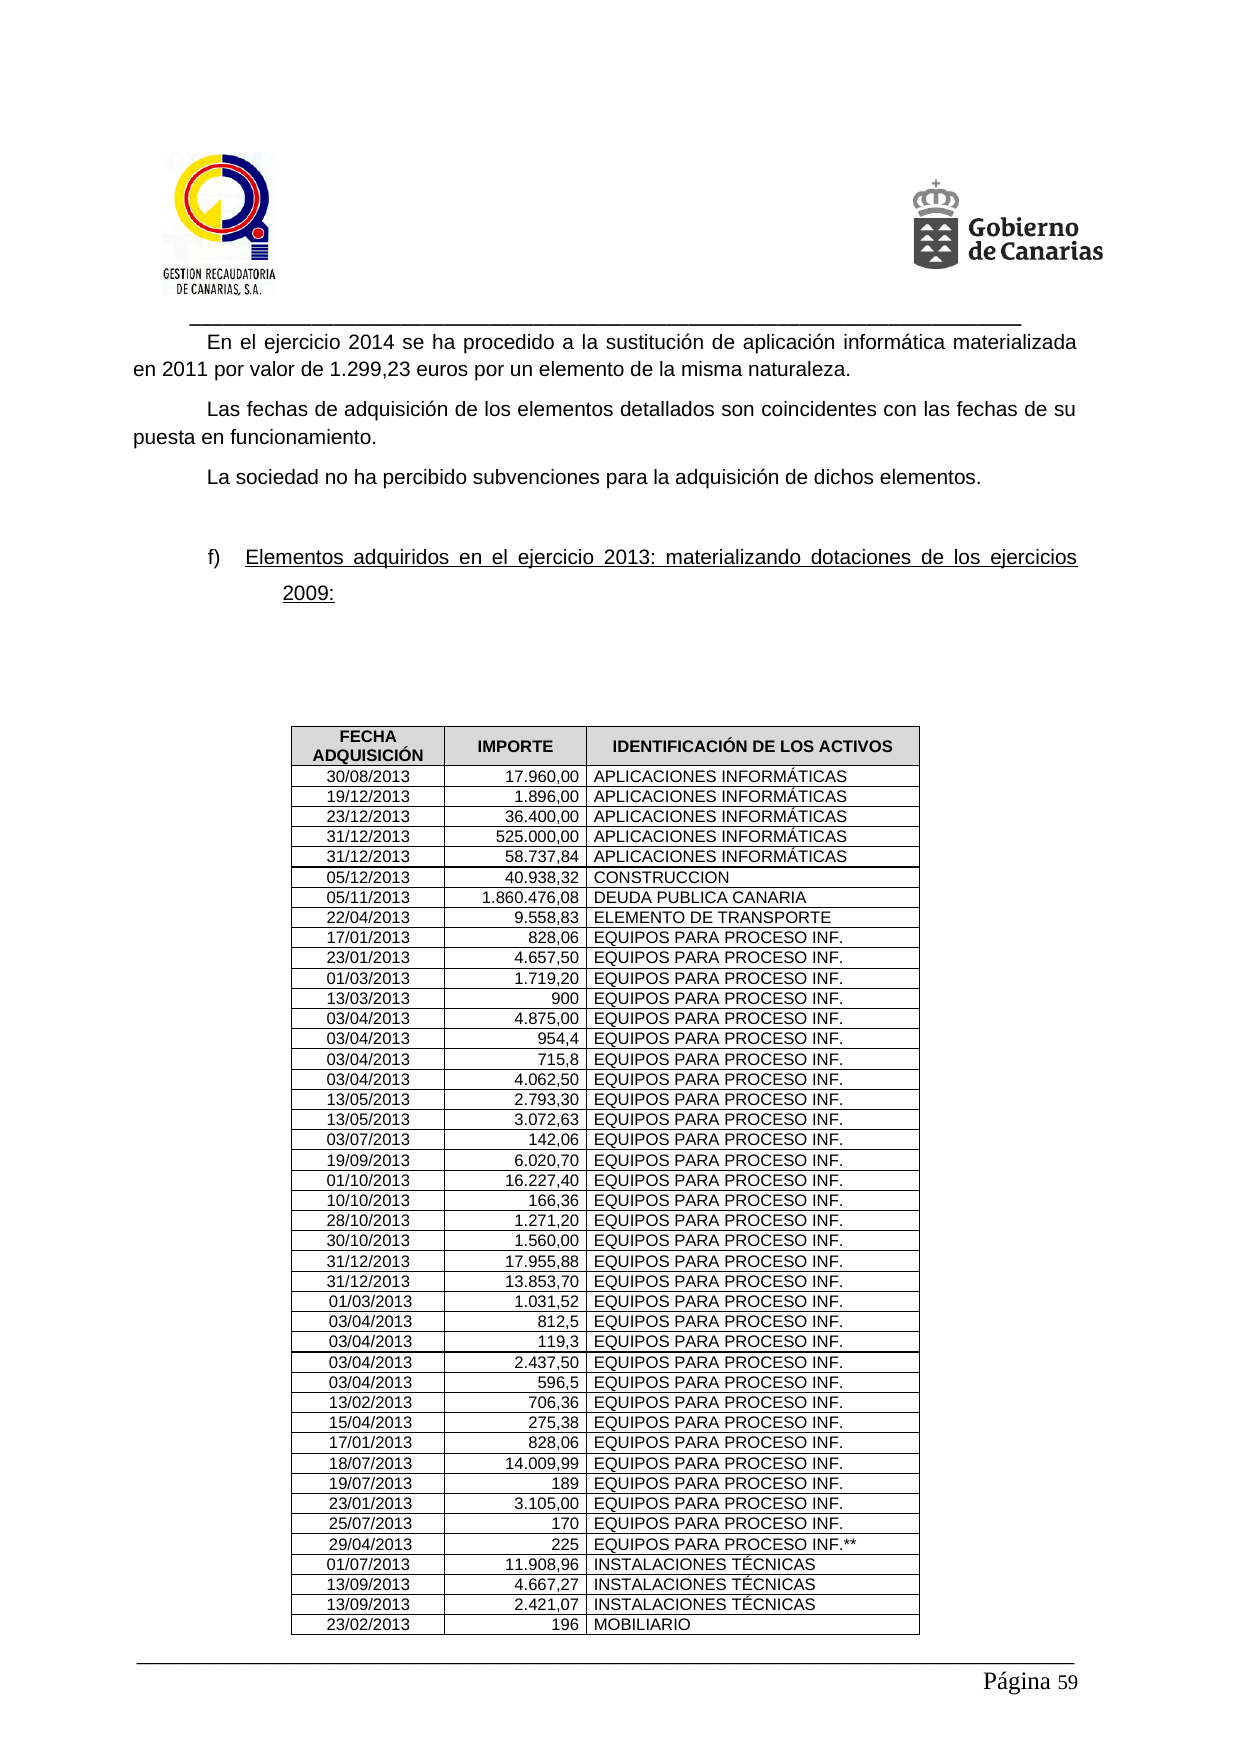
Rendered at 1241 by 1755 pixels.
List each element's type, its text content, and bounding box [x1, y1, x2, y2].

table_cell APLICACIONES INFORMÁTICAS [587, 807, 919, 826]
table_cell 17/01/2013 [292, 928, 444, 947]
table_cell 828,06 [445, 1433, 586, 1452]
table_cell 03/04/2013 [292, 1373, 444, 1392]
table_header IDENTIFICACIÓN DE LOS ACTIVOS [587, 727, 919, 765]
table_cell 25/07/2013 [292, 1514, 444, 1533]
table_cell 16.227,40 [445, 1171, 586, 1190]
table_cell 166,36 [445, 1191, 586, 1210]
table_cell 31/12/2013 [292, 1272, 444, 1291]
table_cell 10/10/2013 [292, 1191, 444, 1210]
table_cell 19/07/2013 [292, 1474, 444, 1493]
table_cell 225 [445, 1534, 586, 1553]
table_cell EQUIPOS PARA PROCESO INF.** [587, 1534, 919, 1553]
table_cell 3.105,00 [445, 1494, 586, 1513]
table_cell 170 [445, 1514, 586, 1533]
table_cell 19/09/2013 [292, 1150, 444, 1169]
table_cell EQUIPOS PARA PROCESO INF. [587, 1514, 919, 1533]
table_cell 31/12/2013 [292, 1251, 444, 1271]
table_cell 4.657,50 [445, 948, 586, 967]
table_cell 142,06 [445, 1130, 586, 1149]
table_cell EQUIPOS PARA PROCESO INF. [587, 1150, 919, 1169]
table_cell 29/04/2013 [292, 1534, 444, 1553]
table_cell 28/10/2013 [292, 1211, 444, 1230]
table_cell 30/10/2013 [292, 1231, 444, 1250]
text Las fechas de adquisición de los elementos detallados son coincidentes con las fechas de su puesta en funcionamiento. [133, 397, 1078, 449]
table_cell EQUIPOS PARA PROCESO INF. [587, 989, 919, 1008]
table_cell 40.938,32 [445, 868, 586, 887]
table_cell 1.271,20 [445, 1211, 586, 1230]
table_cell CONSTRUCCION [587, 868, 919, 887]
table_cell 706,36 [445, 1393, 586, 1412]
table_cell EQUIPOS PARA PROCESO INF. [587, 1474, 919, 1493]
table_cell 03/07/2013 [292, 1130, 444, 1149]
table_cell APLICACIONES INFORMÁTICAS [587, 827, 919, 846]
table_cell 2.421,07 [445, 1595, 586, 1614]
table_cell 01/03/2013 [292, 969, 444, 988]
table_cell 22/04/2013 [292, 908, 444, 927]
table_cell 17/01/2013 [292, 1433, 444, 1452]
table_cell EQUIPOS PARA PROCESO INF. [587, 1251, 919, 1271]
table_cell EQUIPOS PARA PROCESO INF. [587, 1393, 919, 1412]
table_cell 23/12/2013 [292, 807, 444, 826]
text La sociedad no ha percibido subvenciones para la adquisición de dichos elementos. [133, 465, 1078, 489]
table_cell 01/10/2013 [292, 1171, 444, 1190]
table_cell EQUIPOS PARA PROCESO INF. [587, 1070, 919, 1089]
table_cell 30/08/2013 [292, 766, 444, 786]
table_cell EQUIPOS PARA PROCESO INF. [587, 1373, 919, 1392]
table_cell 15/04/2013 [292, 1413, 444, 1432]
table_cell 14.009,99 [445, 1454, 586, 1473]
table_cell EQUIPOS PARA PROCESO INF. [587, 1029, 919, 1048]
text En el ejercicio 2014 se ha procedido a la sustitución de aplicación informática materializada en 2011 por valor de 1.299,23 euros por un elemento de la misma naturaleza. [133, 330, 1078, 381]
table_cell ELEMENTO DE TRANSPORTE [587, 908, 919, 927]
table_cell 05/11/2013 [292, 888, 444, 907]
table_cell EQUIPOS PARA PROCESO INF. [587, 1191, 919, 1210]
table_cell 13/05/2013 [292, 1090, 444, 1109]
table_cell DEUDA PUBLICA CANARIA [587, 888, 919, 907]
table_cell APLICACIONES INFORMÁTICAS [587, 847, 919, 866]
table_cell EQUIPOS PARA PROCESO INF. [587, 1353, 919, 1372]
table_cell EQUIPOS PARA PROCESO INF. [587, 1292, 919, 1311]
table_cell 03/04/2013 [292, 1332, 444, 1351]
table_cell 13/09/2013 [292, 1575, 444, 1594]
table_cell 954,4 [445, 1029, 586, 1048]
table_cell 03/04/2013 [292, 1009, 444, 1028]
table_cell 1.031,52 [445, 1292, 586, 1311]
table_cell 03/04/2013 [292, 1029, 444, 1048]
table_cell 4.062,50 [445, 1070, 586, 1089]
table_cell INSTALACIONES TÉCNICAS [587, 1575, 919, 1594]
table_cell 4.667,27 [445, 1575, 586, 1594]
table_cell 17.960,00 [445, 766, 586, 786]
table_cell 03/04/2013 [292, 1049, 444, 1068]
table_cell 58.737,84 [445, 847, 586, 866]
table_cell EQUIPOS PARA PROCESO INF. [587, 1433, 919, 1452]
table_cell 1.719,20 [445, 969, 586, 988]
table_cell 01/03/2013 [292, 1292, 444, 1311]
table_cell 196 [445, 1615, 586, 1634]
table_cell 23/02/2013 [292, 1615, 444, 1634]
table_cell 900 [445, 989, 586, 1008]
table_cell 31/12/2013 [292, 847, 444, 866]
table_cell 1.896,00 [445, 787, 586, 806]
table_cell 1.860.476,08 [445, 888, 586, 907]
table_cell 13/03/2013 [292, 989, 444, 1008]
table_cell 9.558,83 [445, 908, 586, 927]
table_header IMPORTE [445, 727, 586, 765]
table_cell APLICACIONES INFORMÁTICAS [587, 787, 919, 806]
table_cell EQUIPOS PARA PROCESO INF. [587, 1171, 919, 1190]
table_cell 275,38 [445, 1413, 586, 1432]
table_cell 01/07/2013 [292, 1555, 444, 1574]
table_cell 715,8 [445, 1049, 586, 1068]
table_cell EQUIPOS PARA PROCESO INF. [587, 1272, 919, 1291]
table_cell 36.400,00 [445, 807, 586, 826]
table_cell 13/05/2013 [292, 1110, 444, 1129]
table_header FECHA ADQUISICIÓN [292, 727, 444, 765]
table_cell 596,5 [445, 1373, 586, 1392]
table_cell EQUIPOS PARA PROCESO INF. [587, 1090, 919, 1109]
table_cell 03/04/2013 [292, 1070, 444, 1089]
table_cell EQUIPOS PARA PROCESO INF. [587, 1454, 919, 1473]
table_cell 17.955,88 [445, 1251, 586, 1271]
table_cell 11.908,96 [445, 1555, 586, 1574]
table_cell 13/02/2013 [292, 1393, 444, 1412]
list Elementos adquiridos en el ejercicio 2013: materializando dotaciones de los ejercicios 2009: [208, 545, 1078, 604]
table_cell 3.072,63 [445, 1110, 586, 1129]
table_cell 18/07/2013 [292, 1454, 444, 1473]
table_cell 23/01/2013 [292, 1494, 444, 1513]
table_cell EQUIPOS PARA PROCESO INF. [587, 1231, 919, 1250]
table_cell 6.020,70 [445, 1150, 586, 1169]
table_cell 13.853,70 [445, 1272, 586, 1291]
table_cell 19/12/2013 [292, 787, 444, 806]
table_cell EQUIPOS PARA PROCESO INF. [587, 928, 919, 947]
table_cell EQUIPOS PARA PROCESO INF. [587, 1413, 919, 1432]
table_cell 525.000,00 [445, 827, 586, 846]
table_cell EQUIPOS PARA PROCESO INF. [587, 1312, 919, 1331]
table_cell EQUIPOS PARA PROCESO INF. [587, 1049, 919, 1068]
table_cell 812,5 [445, 1312, 586, 1331]
table_cell 189 [445, 1474, 586, 1493]
table_cell 828,06 [445, 928, 586, 947]
table_cell MOBILIARIO [587, 1615, 919, 1634]
table_cell 4.875,00 [445, 1009, 586, 1028]
table_cell 03/04/2013 [292, 1312, 444, 1331]
table_cell 2.793,30 [445, 1090, 586, 1109]
table_cell EQUIPOS PARA PROCESO INF. [587, 1332, 919, 1351]
table_cell 23/01/2013 [292, 948, 444, 967]
table_cell EQUIPOS PARA PROCESO INF. [587, 1130, 919, 1149]
table_cell 31/12/2013 [292, 827, 444, 846]
table_cell EQUIPOS PARA PROCESO INF. [587, 969, 919, 988]
table_cell 03/04/2013 [292, 1353, 444, 1372]
table_cell 119,3 [445, 1332, 586, 1351]
table_cell INSTALACIONES TÉCNICAS [587, 1555, 919, 1574]
table_cell EQUIPOS PARA PROCESO INF. [587, 1009, 919, 1028]
table_cell EQUIPOS PARA PROCESO INF. [587, 1211, 919, 1230]
table_cell 1.560,00 [445, 1231, 586, 1250]
table_cell 13/09/2013 [292, 1595, 444, 1614]
table_cell APLICACIONES INFORMÁTICAS [587, 766, 919, 786]
table_cell EQUIPOS PARA PROCESO INF. [587, 1494, 919, 1513]
table_cell 2.437,50 [445, 1353, 586, 1372]
table_cell EQUIPOS PARA PROCESO INF. [587, 1110, 919, 1129]
table_cell 05/12/2013 [292, 868, 444, 887]
table_cell EQUIPOS PARA PROCESO INF. [587, 948, 919, 967]
table_cell INSTALACIONES TÉCNICAS [587, 1595, 919, 1614]
